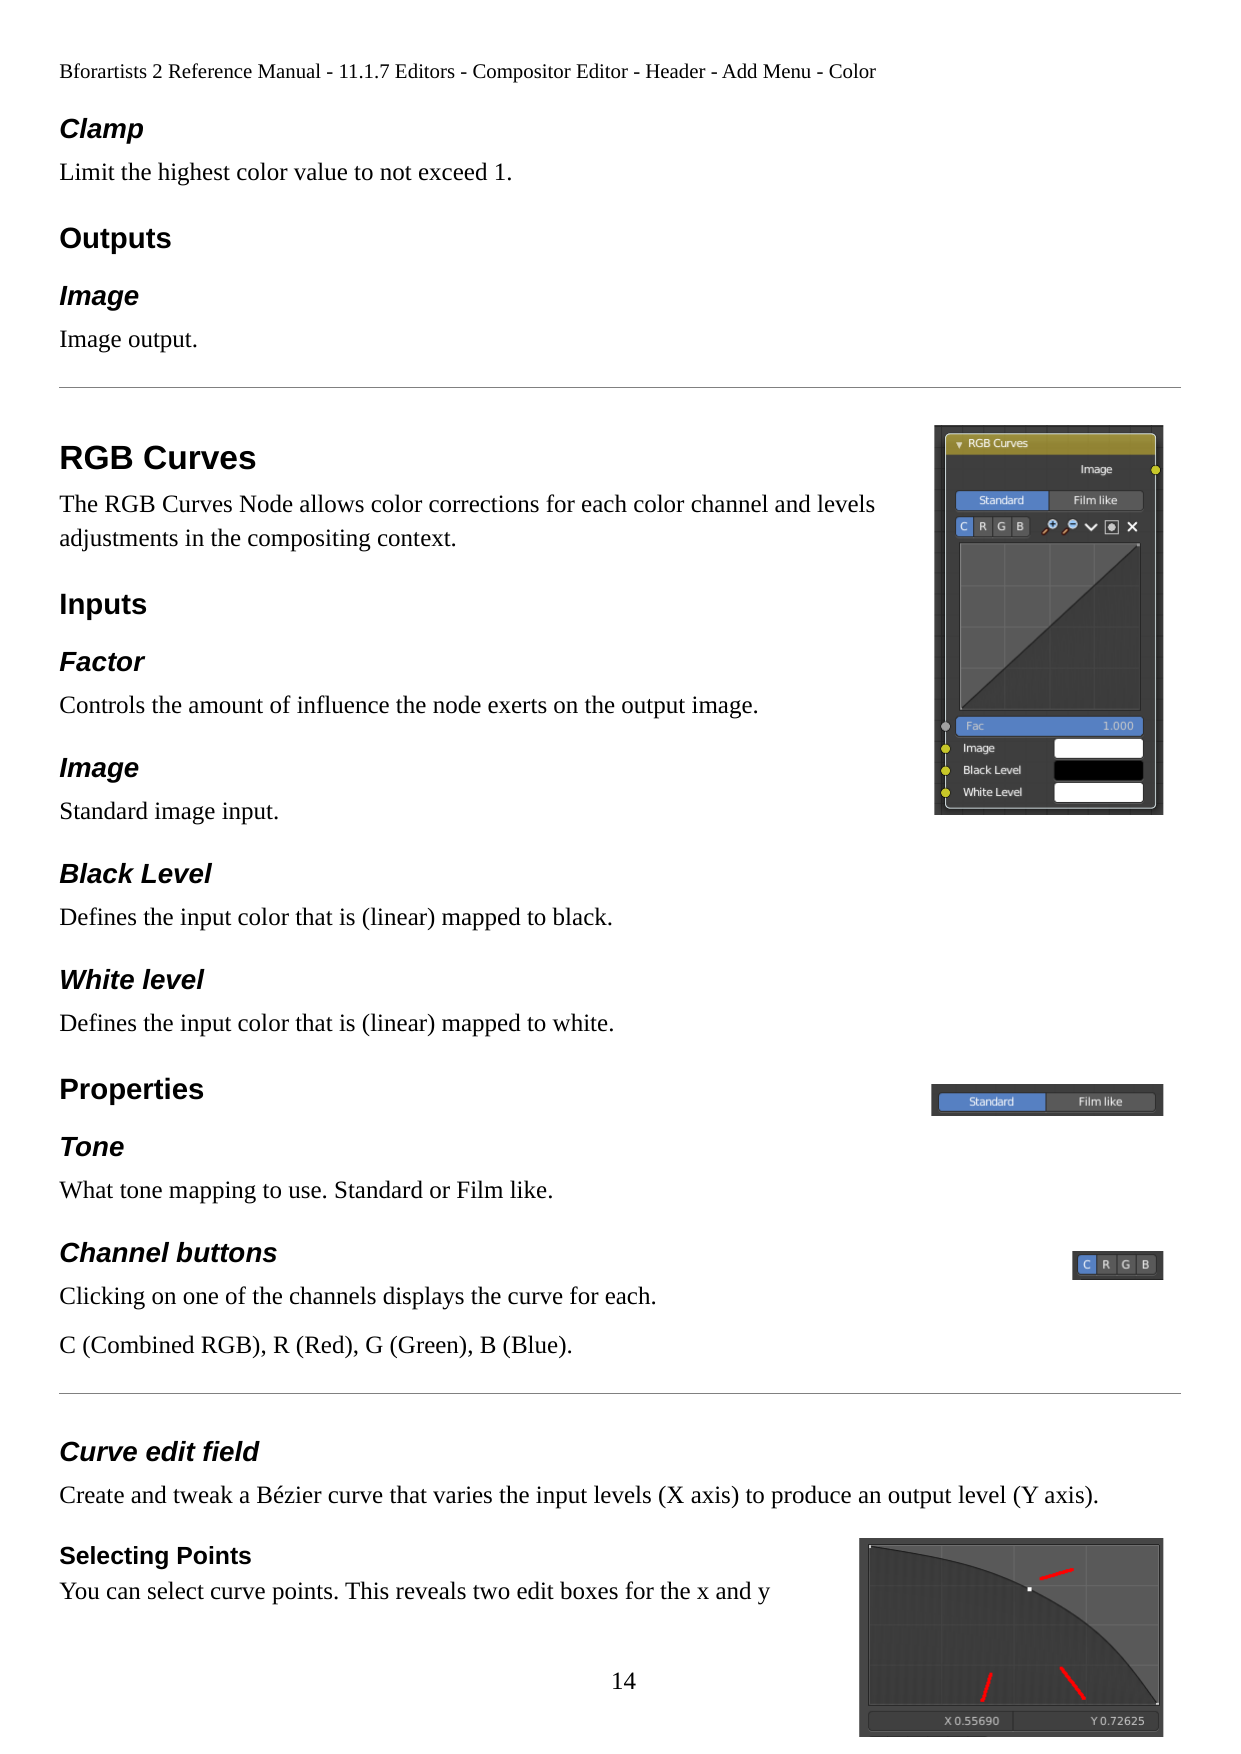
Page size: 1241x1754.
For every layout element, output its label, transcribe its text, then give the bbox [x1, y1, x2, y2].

subtitle Selecting Points [59, 1541, 859, 1570]
subtitle RGB Curves [59, 438, 934, 476]
text C (Combined RGB), R (Red), G (Green), B (Blue). [59, 1330, 1181, 1358]
subtitle Inputs [59, 587, 934, 621]
text The RGB Curves Node allows color corrections for each color channel and levels adjustments in the compositing context. [59, 489, 934, 552]
subtitle Clamp [59, 113, 1181, 144]
subtitle Tone [59, 1130, 1181, 1162]
text Limit the highest color value to not exceed 1. [59, 157, 1181, 186]
text Create and tweak a Bézier curve that varies the input levels (X axis) to produce an output level (Y axis). [59, 1480, 1181, 1509]
subtitle Black Level [59, 858, 1181, 889]
text What tone mapping to use. Standard or Film like. [59, 1175, 1181, 1203]
subtitle [1164, 752, 1181, 784]
picture [931, 1084, 1164, 1116]
picture [934, 425, 1164, 815]
subtitle Factor [59, 646, 934, 678]
text Image output. [59, 324, 1181, 352]
subtitle Outputs [59, 221, 1181, 254]
subtitle White level [59, 964, 1181, 996]
picture [859, 1538, 1164, 1737]
subtitle Channel buttons [59, 1236, 1181, 1268]
subtitle Properties [59, 1072, 1181, 1105]
text Defines the input color that is (linear) mapped to black. [59, 902, 1181, 931]
text Defines the input color that is (linear) mapped to white. [59, 1008, 1181, 1037]
subtitle [1164, 438, 1181, 476]
subtitle Curve edit field [59, 1436, 1181, 1467]
subtitle [1164, 587, 1181, 621]
text Clicking on one of the channels displays the curve for each. [59, 1281, 1181, 1309]
text You can select curve points. This reveals two edit boxes for the x and y [59, 1576, 859, 1605]
picture [1072, 1251, 1164, 1280]
text Controls the amount of influence the node exerts on the output image. [59, 690, 934, 719]
subtitle Image [59, 752, 934, 784]
text Standard image input. [59, 796, 1181, 825]
subtitle Image [59, 279, 1181, 311]
subtitle [1164, 646, 1181, 678]
subtitle [1164, 1541, 1181, 1570]
